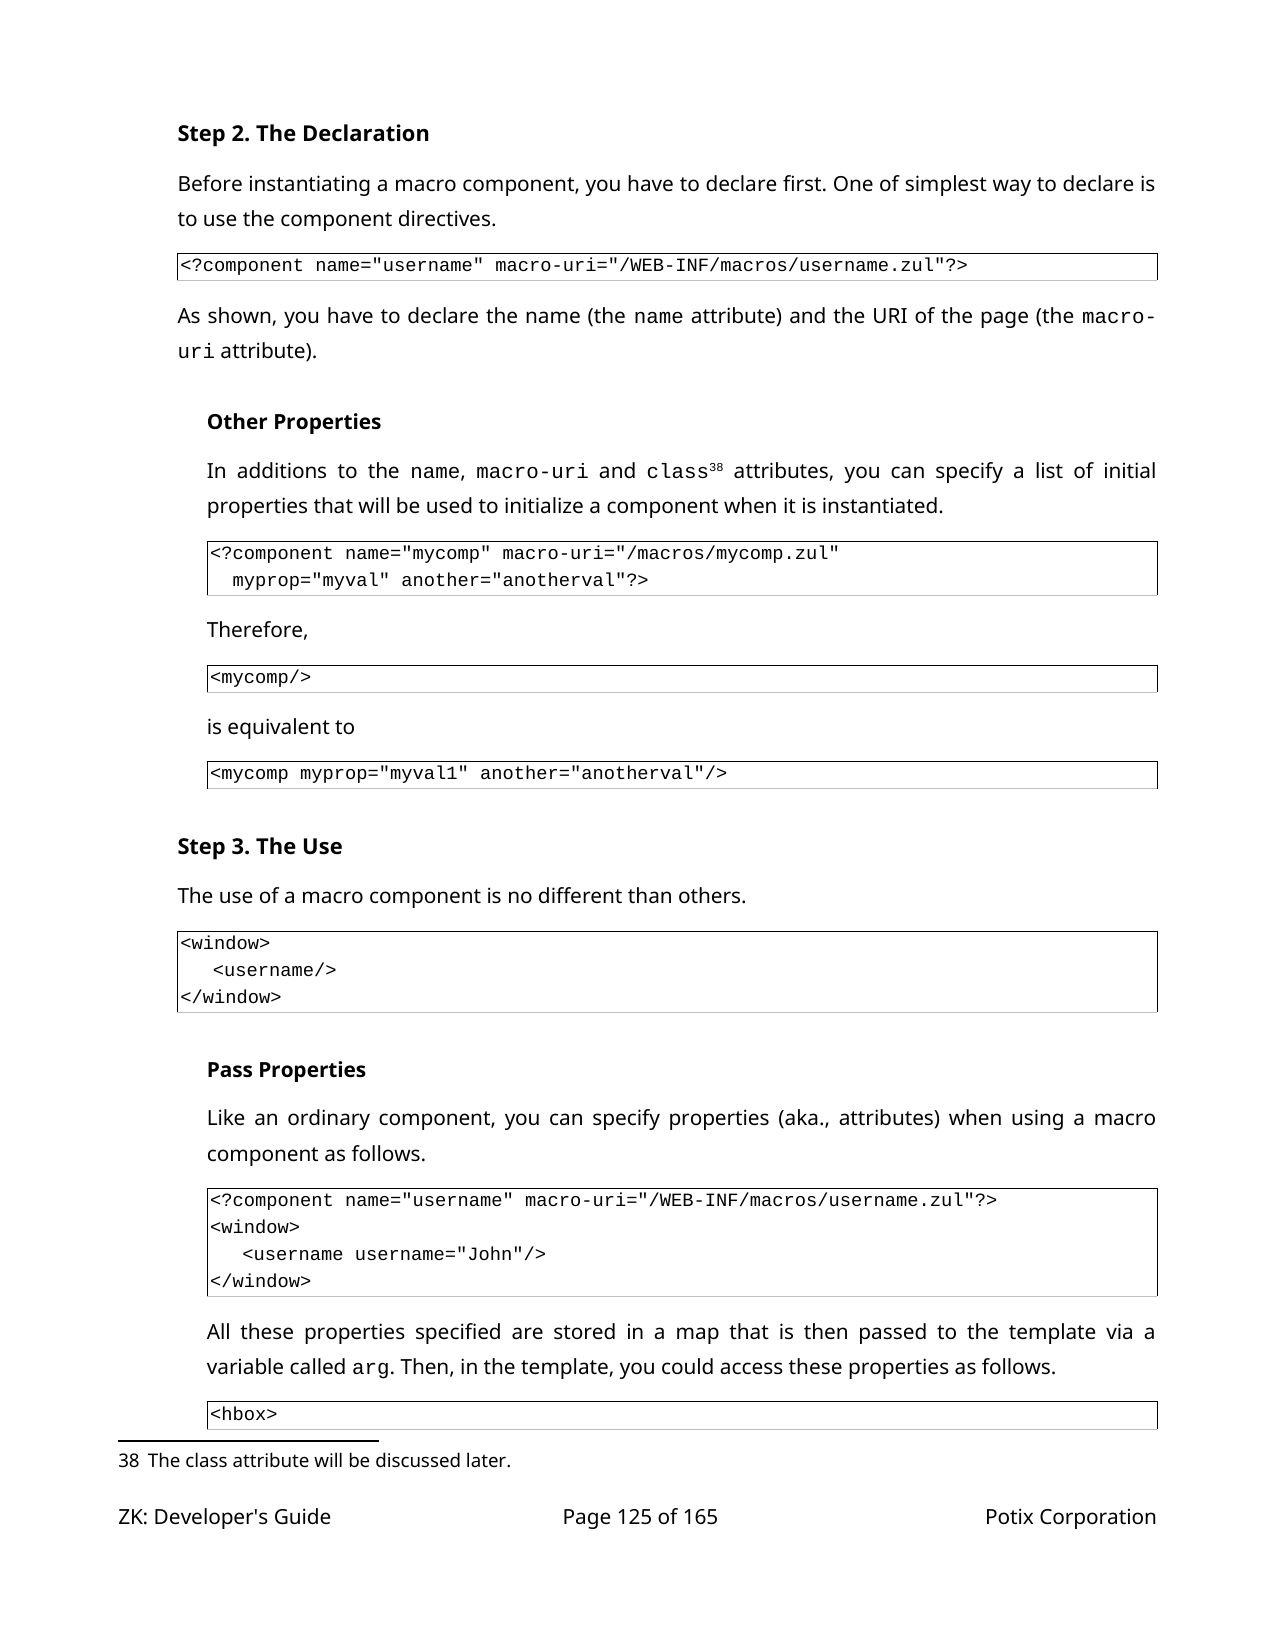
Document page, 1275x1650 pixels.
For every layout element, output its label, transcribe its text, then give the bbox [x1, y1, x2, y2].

text </window> [178, 985, 1157, 1012]
text </window> [208, 1269, 1157, 1296]
text All these properties specified are stored in a map that is then passed to the template via a variable called arg. Then, in the template, you could access these properties as follows. [207, 1317, 1157, 1381]
text <hbox> [208, 1402, 1157, 1429]
text In additions to the name, macro-uri and class attributes, you can specify a list of initial properties that will be used to initialize a component when it is instantiated. [207, 456, 1157, 520]
text <window> [178, 932, 1157, 955]
text <mycomp myprop="myval1" another="anotherval"/> [208, 762, 1157, 788]
text <window> [208, 1215, 1157, 1239]
subtitle Pass Properties [207, 1055, 1157, 1083]
text <?component name="username" macro-uri="/WEB-INF/macros/username.zul"?> [208, 1189, 1157, 1212]
text <mycomp/> [208, 666, 1157, 692]
text myprop="myval" another="anotherval"?> [208, 568, 1157, 595]
subtitle Step 2. The Declaration [177, 118, 1157, 148]
text <username/> [178, 958, 1157, 982]
text <?component name="username" macro-uri="/WEB-INF/macros/username.zul"?> [178, 254, 1157, 280]
text Therefore, [207, 616, 1157, 644]
text Before instantiating a macro component, you have to declare first. One of simplest way to declare is to use the component directives. [177, 169, 1157, 232]
subtitle Step 3. The Use [177, 831, 1157, 861]
text The class attribute will be discussed later. [118, 1447, 1157, 1473]
text <username username="John"/> [208, 1242, 1157, 1266]
text The use of a macro component is no different than others. [177, 882, 1157, 910]
text Like an ordinary component, you can specify properties (aka., attributes) when using a macro component as follows. [207, 1103, 1157, 1167]
text is equivalent to [207, 712, 1157, 741]
text <?component name="mycomp" macro-uri="/macros/mycomp.zul" [208, 542, 1157, 565]
text As shown, you have to declare the name (the name attribute) and the URI of the page (the macro-uri attribute). [177, 301, 1157, 365]
subtitle Other Properties [207, 407, 1157, 436]
